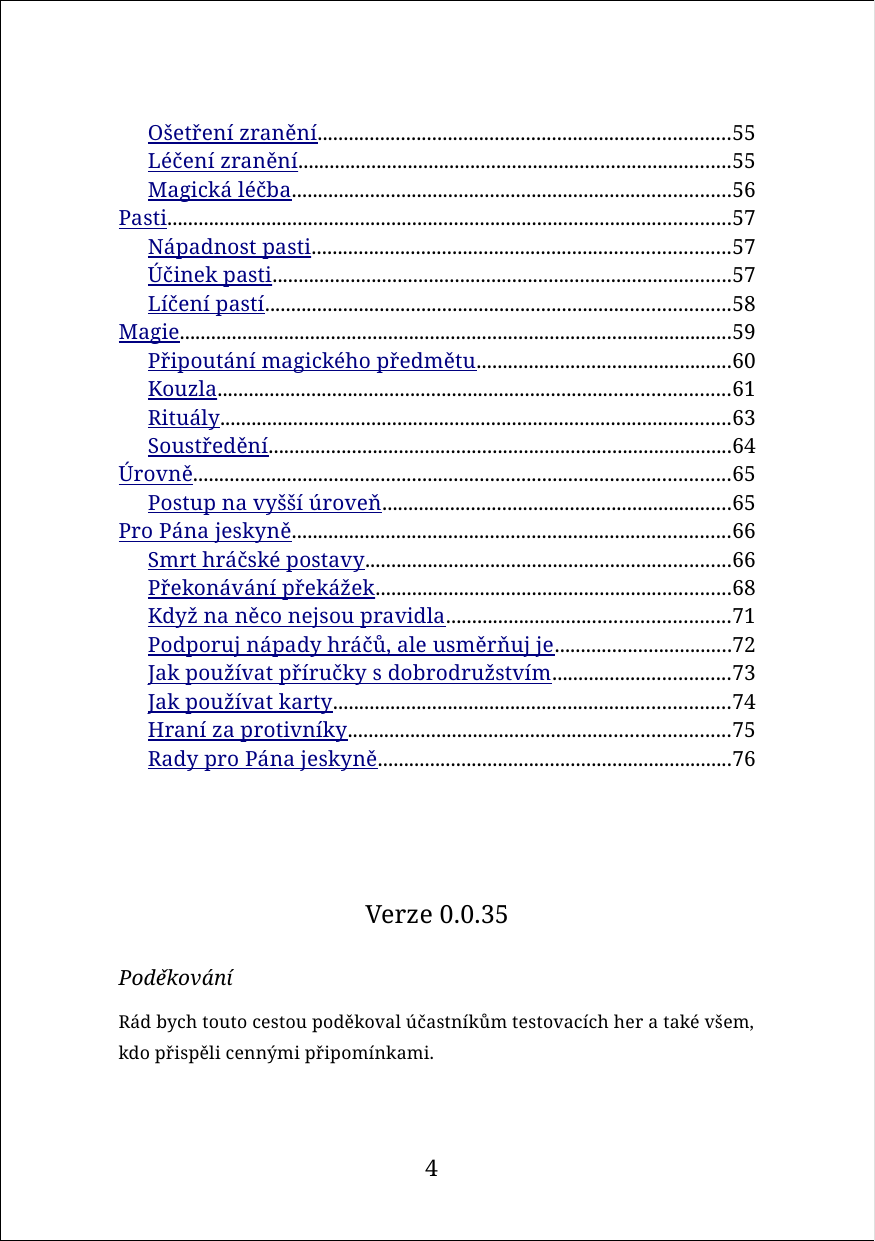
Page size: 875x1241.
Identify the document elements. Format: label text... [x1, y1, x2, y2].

text Verze 0.0.35 [118, 896, 756, 931]
text Soustředění 64 [148, 431, 756, 459]
text Kouzla 61 [148, 374, 756, 403]
text Nápadnost pasti 57 [148, 232, 756, 260]
text Postup na vyšší úroveň 65 [148, 488, 756, 516]
text Magická léčba 56 [148, 175, 756, 203]
text Hraní za protivníky 75 [148, 715, 756, 744]
text Jak používat příručky s dobrodružstvím 73 [148, 658, 756, 687]
text Rád bych touto cestou poděkoval účastníkům testovacích her a také všem, kdo přispěli cennými připomínkami. [118, 1010, 756, 1064]
text Překonávání překážek 68 [148, 573, 756, 602]
text Jak používat karty 74 [148, 687, 756, 715]
text Podporuj nápady hráčů, ale usměrňuj je 72 [148, 630, 756, 658]
text Ošetření zranění 55 [148, 118, 756, 147]
text Smrt hráčské postavy 66 [148, 545, 756, 573]
text Pro Pána jeskyně 66 [118, 516, 756, 545]
text Magie 59 [118, 317, 756, 346]
text Rady pro Pána jeskyně 76 [148, 744, 756, 772]
text Poděkování [118, 963, 756, 991]
text Léčení zranění 55 [148, 147, 756, 175]
text Když na něco nejsou pravidla 71 [148, 602, 756, 630]
text Líčení pastí 58 [148, 289, 756, 317]
text Pasti 57 [118, 203, 756, 232]
text Rituály 63 [148, 403, 756, 431]
text Úrovně 65 [118, 459, 756, 488]
text Připoutání magického předmětu 60 [148, 346, 756, 374]
text Účinek pasti 57 [148, 260, 756, 289]
